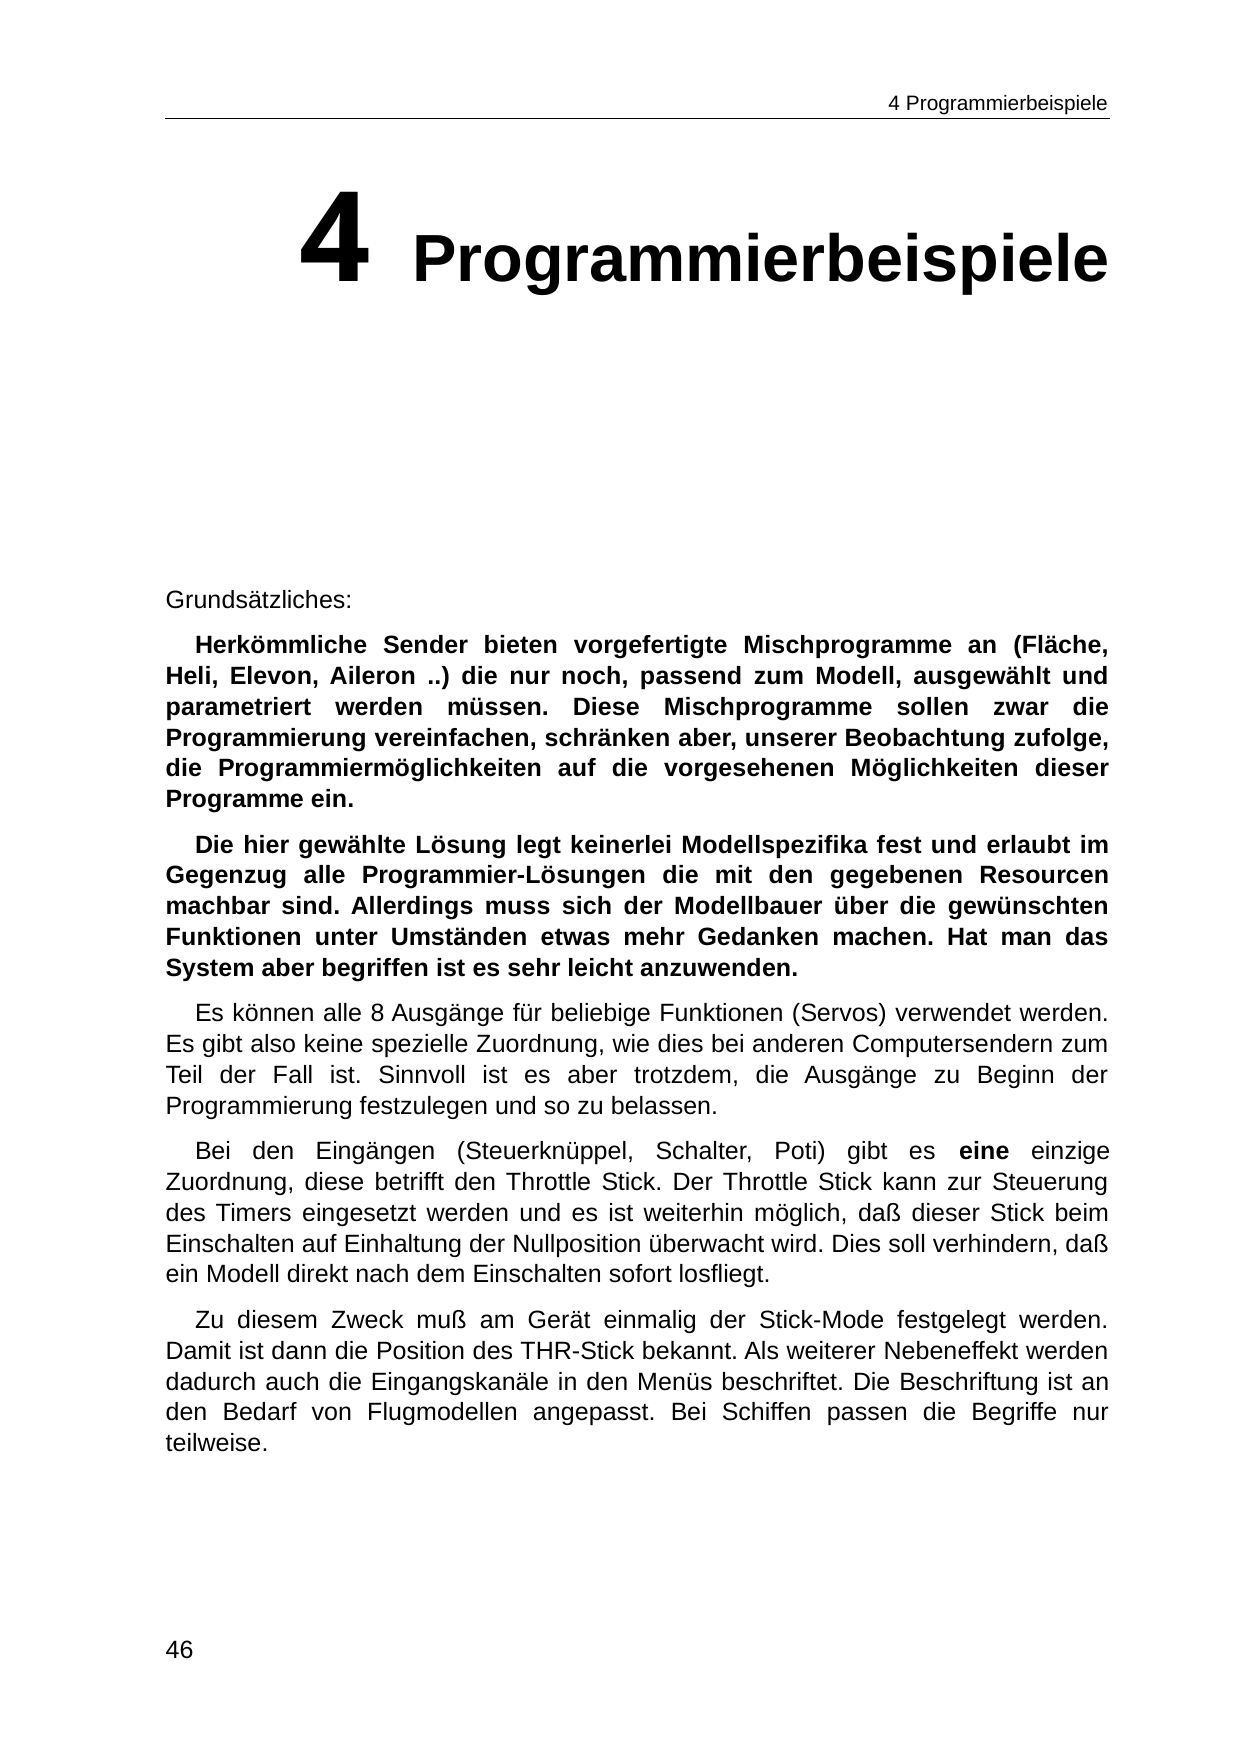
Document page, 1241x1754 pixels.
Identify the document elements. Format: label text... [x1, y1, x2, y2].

text Herkömmliche Sender bieten vorgefertigte Mischprogramme an (Fläche, Heli, Elevon, Aileron ..) die nur noch, passend zum Modell, ausgewählt und parametriert werden müssen. Diese Mischprogramme sollen zwar die Programmierung vereinfachen, schränken aber, unserer Beobachtung zufolge, die Programmiermöglichkeiten auf die vorgesehenen Möglichkeiten dieser Programme ein. [165, 631, 1110, 813]
text Zu diesem Zweck muß am Gerät einmalig der Stick-Mode festgelegt werden. Damit ist dann die Position des THR-Stick bekannt. Als weiterer Nebeneffekt werden dadurch auch die Eingangskanäle in den Menüs beschriftet. Die Beschriftung ist an den Bedarf von Flugmodellen angepasst. Bei Schiffen passen die Begriffe nur teilweise. [165, 1306, 1110, 1457]
text Die hier gewählte Lösung legt keinerlei Modellspezifika fest und erlaubt im Gegenzug alle Programmier-Lösungen die mit den gegebenen Resourcen machbar sind. Allerdings muss sich der Modellbauer über die gewünschten Funktionen unter Umständen etwas mehr Gedanken machen. Hat man das System aber begriffen ist es sehr leicht anzuwenden. [165, 831, 1110, 982]
text Bei den Eingängen (Steuerknüppel, Schalter, Poti) gibt es eine einzige Zuordnung, diese betrifft den Throttle Stick. Der Throttle Stick kann zur Steuerung des Timers eingesetzt werden und es ist weiterhin möglich, daß dieser Stick beim Einschalten auf Einhaltung der Nullposition überwacht wird. Dies soll verhindern, daß ein Modell direkt nach dem Einschalten sofort losfliegt. [165, 1137, 1110, 1288]
text Grundsätzliches: [165, 586, 1110, 614]
subtitle Programmierbeispiele [224, 147, 1110, 317]
text Es können alle 8 Ausgänge für beliebige Funktionen (Servos) verwendet werden. Es gibt also keine spezielle Zuordnung, wie dies bei anderen Computersendern zum Teil der Fall ist. Sinnvoll ist es aber trotzdem, die Ausgänge zu Beginn der Programmierung festzulegen und so zu belassen. [165, 999, 1110, 1119]
